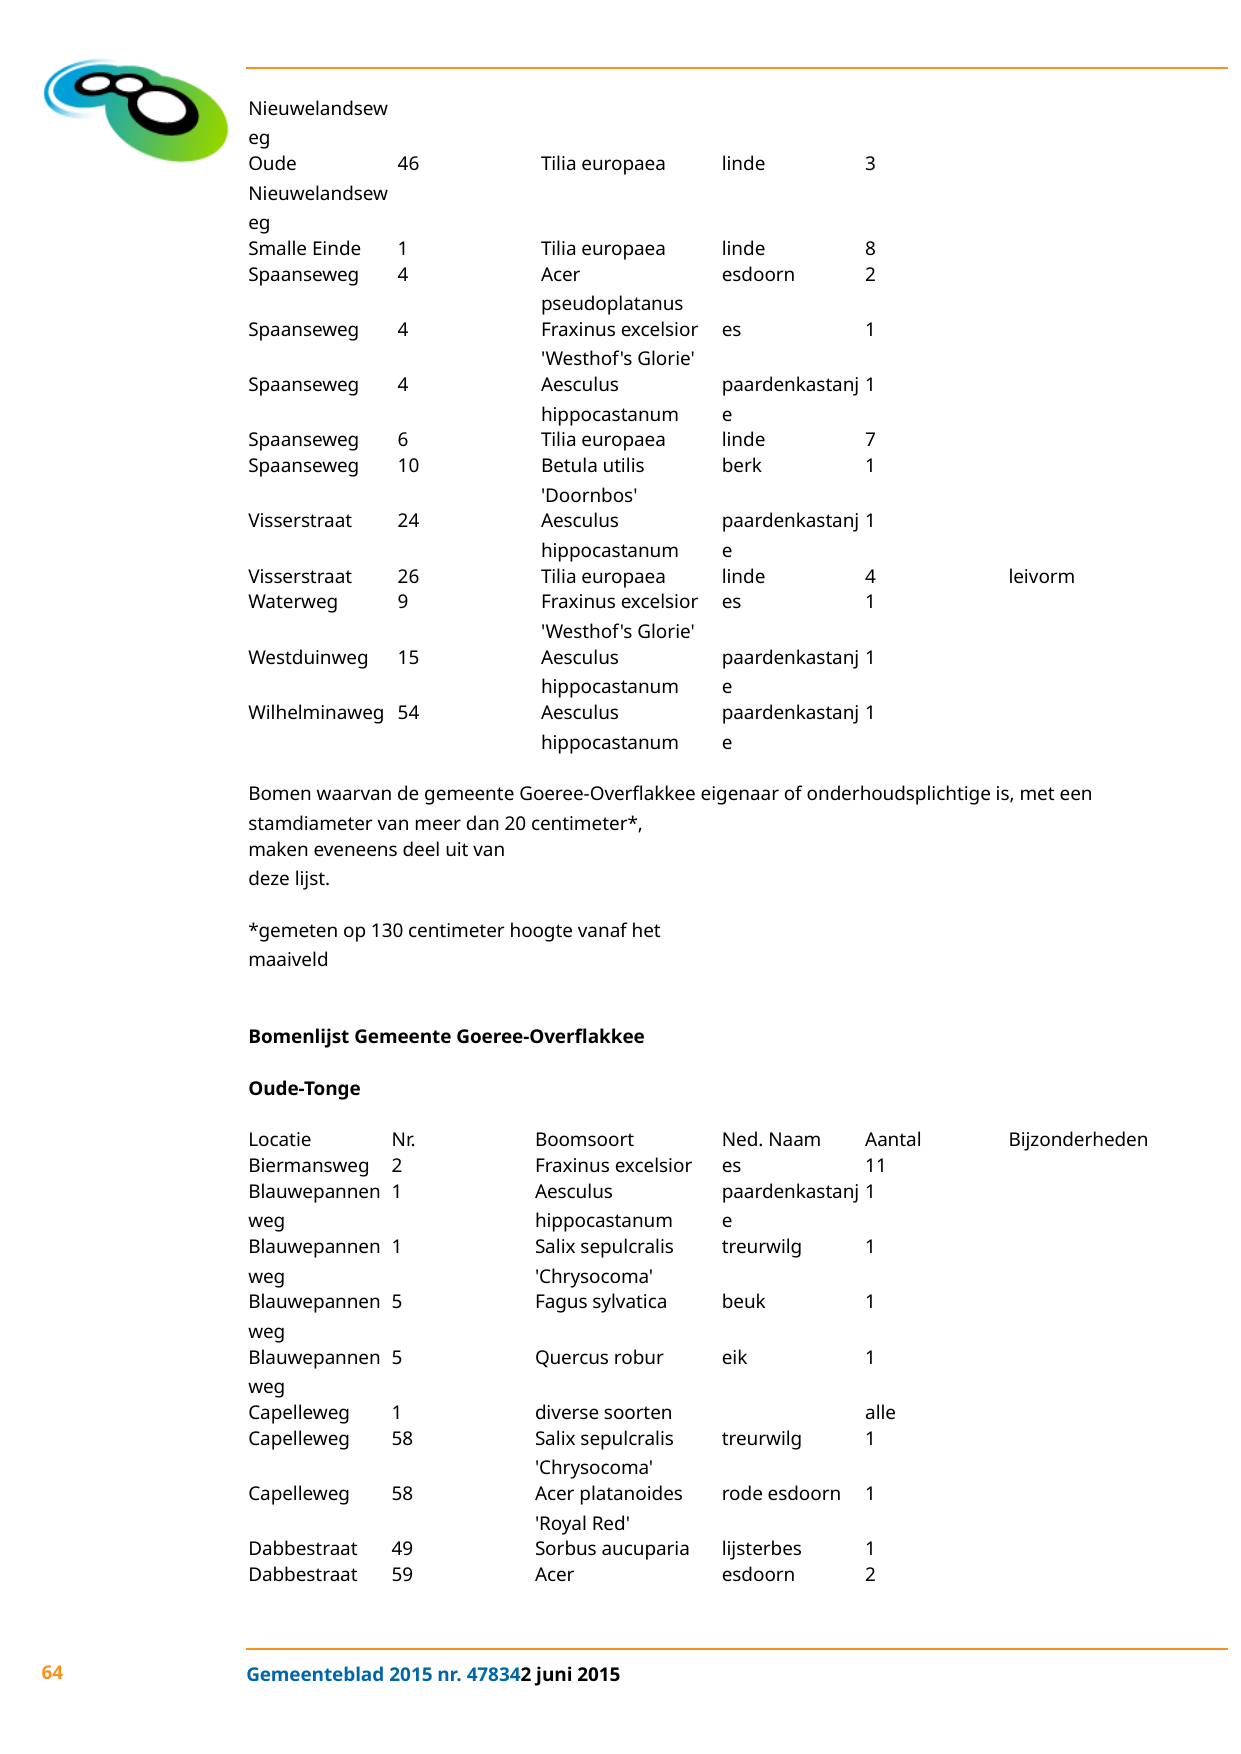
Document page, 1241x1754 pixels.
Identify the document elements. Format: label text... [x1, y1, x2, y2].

table_cell Aesculus hippocastanum [535, 1178, 722, 1233]
table_cell 26 [398, 563, 541, 589]
table_cell Ned. Naam [722, 1126, 865, 1152]
table_cell [1008, 589, 1152, 644]
table_cell Acer [535, 1561, 722, 1587]
table_cell Blauwepannenweg [248, 1289, 391, 1344]
table_cell Acer pseudoplatanus [541, 261, 722, 316]
table_cell [722, 1399, 865, 1425]
table_cell [541, 836, 722, 891]
table_cell Bomen waarvan de gemeente Goeree-Overflakkee eigenaar of onderhoudsplichtige is, met een stamdiameter van meer dan 20 centimeter*, [248, 780, 1152, 836]
table_cell Tilia europaea [541, 235, 722, 261]
table_cell Blauwepannenweg [248, 1178, 391, 1233]
table_cell 7 [865, 427, 1008, 452]
table_cell leivorm [1008, 563, 1152, 589]
table_cell [722, 755, 865, 780]
table_cell [1008, 755, 1152, 780]
table_cell linde [722, 427, 865, 452]
table_cell Aantal [865, 1126, 1008, 1152]
table_cell 49 [391, 1536, 535, 1561]
table_cell [1008, 1101, 1152, 1126]
table_cell 1 [391, 1399, 535, 1425]
table_cell 1 [865, 453, 1008, 508]
table_cell maken eveneens deel uit van deze lijst. [248, 836, 541, 891]
table_cell 1 [391, 1178, 535, 1233]
table_cell [535, 1101, 722, 1126]
table_cell [865, 917, 1008, 972]
table_cell 1 [865, 644, 1008, 699]
table_cell 10 [398, 453, 541, 508]
table_cell [1008, 891, 1152, 917]
table_cell linde [722, 150, 865, 235]
table_cell [1008, 261, 1152, 316]
table_cell [1008, 427, 1152, 452]
table_cell [722, 891, 865, 917]
table_cell esdoorn [722, 261, 865, 316]
table_cell Blauwepannenweg [248, 1233, 391, 1288]
table_cell Spaanseweg [248, 316, 397, 371]
table_cell 5 [391, 1344, 535, 1399]
table_cell 11 [865, 1152, 1008, 1178]
table_cell 58 [391, 1425, 535, 1480]
table_cell paardenkastanje [722, 644, 865, 699]
table_cell [541, 755, 722, 780]
table_cell Spaanseweg [248, 261, 397, 316]
table_cell Locatie [248, 1126, 391, 1152]
table_cell [398, 891, 541, 917]
table_cell 4 [398, 261, 541, 316]
table_cell Tilia europaea [541, 563, 722, 589]
table_cell berk [722, 453, 865, 508]
table_cell 1 [865, 589, 1008, 644]
table_cell Fraxinus excelsior [535, 1152, 722, 1178]
table_cell 46 [398, 150, 541, 235]
table_cell 1 [865, 1289, 1008, 1344]
table_cell [722, 1075, 865, 1101]
table_cell [865, 1101, 1008, 1126]
table_cell Capelleweg [248, 1480, 391, 1536]
table_cell [248, 755, 397, 780]
table_cell [1008, 1399, 1152, 1425]
table_cell [1008, 1536, 1152, 1561]
table_cell [391, 1049, 535, 1075]
table_cell [541, 891, 722, 917]
table_cell diverse soorten [535, 1399, 722, 1425]
table_cell 1 [865, 316, 1008, 371]
table_cell Aesculus hippocastanum [541, 508, 722, 563]
table_cell [722, 836, 865, 891]
table_cell paardenkastanje [722, 371, 865, 427]
table_cell 59 [391, 1561, 535, 1587]
table_cell [865, 95, 1008, 150]
table_cell 1 [865, 1425, 1008, 1480]
table_cell [1008, 1344, 1152, 1399]
table_cell Dabbestraat [248, 1536, 391, 1561]
table_cell rode esdoorn [722, 1480, 865, 1536]
table_cell Betula utilis 'Doornbos' [541, 453, 722, 508]
table_cell eik [722, 1344, 865, 1399]
table_cell [1008, 699, 1152, 755]
table_cell Oude-Tonge [248, 1075, 391, 1101]
table_cell Spaanseweg [248, 371, 397, 427]
table_cell Capelleweg [248, 1399, 391, 1425]
table_cell [722, 1101, 865, 1126]
table_cell [391, 1075, 535, 1101]
table_cell Aesculus hippocastanum [541, 644, 722, 699]
table_cell 58 [391, 1480, 535, 1536]
table_cell Acer platanoides 'Royal Red' [535, 1480, 722, 1536]
table_cell [1008, 1233, 1152, 1288]
table_cell [248, 1049, 391, 1075]
table_cell Salix sepulcralis 'Chrysocoma' [535, 1233, 722, 1288]
table_cell linde [722, 563, 865, 589]
table_cell Spaanseweg [248, 427, 397, 452]
table_cell 5 [391, 1289, 535, 1344]
table_cell 1 [391, 1233, 535, 1288]
table_cell Blauwepannenweg [248, 1344, 391, 1399]
table_cell esdoorn [722, 1561, 865, 1587]
table_cell [865, 836, 1008, 891]
table_cell Tilia europaea [541, 150, 722, 235]
table_cell Dabbestraat [248, 1561, 391, 1587]
table_cell 3 [865, 150, 1008, 235]
table_cell 1 [865, 1233, 1008, 1288]
table_cell [391, 1101, 535, 1126]
table_cell Wilhelminaweg [248, 699, 397, 755]
table_cell [1008, 1178, 1152, 1233]
table_cell Visserstraat [248, 508, 397, 563]
table_cell [1008, 1425, 1152, 1480]
table_cell Fraxinus excelsior 'Westhof's Glorie' [541, 589, 722, 644]
table_cell [722, 95, 865, 150]
table_cell Nr. [391, 1126, 535, 1152]
table_cell [398, 755, 541, 780]
table_cell [1008, 508, 1152, 563]
table_cell [1008, 95, 1152, 150]
table_cell [1008, 1075, 1152, 1101]
table_cell 6 [398, 427, 541, 452]
table_cell [1008, 917, 1152, 972]
table_cell Aesculus hippocastanum [541, 699, 722, 755]
table_cell 2 [865, 1561, 1008, 1587]
table_cell [865, 891, 1008, 917]
table_cell [1008, 836, 1152, 891]
table_cell paardenkastanje [722, 508, 865, 563]
table_cell es [722, 1152, 865, 1178]
table_cell 1 [865, 1178, 1008, 1233]
table_cell [1008, 1152, 1152, 1178]
table_cell [1008, 453, 1152, 508]
table_cell Smalle Einde [248, 235, 397, 261]
table_cell [535, 1049, 722, 1075]
table_header [1008, 1024, 1152, 1049]
table_cell [1008, 316, 1152, 371]
table_cell Tilia europaea [541, 427, 722, 452]
table_cell treurwilg [722, 1425, 865, 1480]
table_cell [1008, 371, 1152, 427]
table_cell [865, 1049, 1008, 1075]
table_cell Quercus robur [535, 1344, 722, 1399]
table_cell Bijzonderheden [1008, 1126, 1152, 1152]
table_cell 1 [865, 508, 1008, 563]
table_cell Aesculus hippocastanum [541, 371, 722, 427]
table_cell 8 [865, 235, 1008, 261]
table_cell [248, 1101, 391, 1126]
table_cell 1 [865, 1344, 1008, 1399]
table_cell [535, 1075, 722, 1101]
table_cell 24 [398, 508, 541, 563]
table_cell [398, 95, 541, 150]
table_cell Nieuwelandseweg [248, 95, 397, 150]
table_cell *gemeten op 130 centimeter hoogte vanaf het maaiveld [248, 917, 722, 972]
table_header [865, 1024, 1008, 1049]
table_cell treurwilg [722, 1233, 865, 1288]
table_cell 4 [865, 563, 1008, 589]
table_cell 1 [865, 1536, 1008, 1561]
table_cell Salix sepulcralis 'Chrysocoma' [535, 1425, 722, 1480]
table_cell [541, 95, 722, 150]
table_cell [722, 917, 865, 972]
table_cell 4 [398, 371, 541, 427]
table_cell [1008, 150, 1152, 235]
table_cell Visserstraat [248, 563, 397, 589]
table_cell [865, 755, 1008, 780]
table_cell 2 [391, 1152, 535, 1178]
table_cell Fraxinus excelsior 'Westhof's Glorie' [541, 316, 722, 371]
table_cell 4 [398, 316, 541, 371]
table_cell Sorbus aucuparia [535, 1536, 722, 1561]
table_cell linde [722, 235, 865, 261]
table_cell beuk [722, 1289, 865, 1344]
table_cell [1008, 1049, 1152, 1075]
table_cell [865, 1075, 1008, 1101]
table_cell [1008, 644, 1152, 699]
table_cell 1 [865, 1480, 1008, 1536]
table_cell 9 [398, 589, 541, 644]
table_cell Westduinweg [248, 644, 397, 699]
table_cell 15 [398, 644, 541, 699]
table_cell es [722, 316, 865, 371]
table_cell Oude Nieuwelandseweg [248, 150, 397, 235]
table_cell [1008, 1561, 1152, 1587]
picture [41, 47, 231, 172]
table_cell 2 [865, 261, 1008, 316]
table_cell 1 [865, 699, 1008, 755]
table_cell [1008, 1480, 1152, 1536]
table_cell [1008, 1289, 1152, 1344]
table_cell Fagus sylvatica [535, 1289, 722, 1344]
table_cell Biermansweg [248, 1152, 391, 1178]
table_cell Waterweg [248, 589, 397, 644]
table_cell Spaanseweg [248, 453, 397, 508]
table_cell [248, 891, 397, 917]
table_cell Boomsoort [535, 1126, 722, 1152]
table_cell 1 [398, 235, 541, 261]
table_header [722, 1024, 865, 1049]
table_cell [1008, 235, 1152, 261]
table_header Bomenlijst Gemeente Goeree-Overflakkee [248, 1024, 722, 1049]
table_cell 1 [865, 371, 1008, 427]
table_cell paardenkastanje [722, 1178, 865, 1233]
table_cell es [722, 589, 865, 644]
table_cell 54 [398, 699, 541, 755]
table_cell alle [865, 1399, 1008, 1425]
table_cell [722, 1049, 865, 1075]
table_cell lijsterbes [722, 1536, 865, 1561]
table_cell paardenkastanje [722, 699, 865, 755]
table_cell Capelleweg [248, 1425, 391, 1480]
